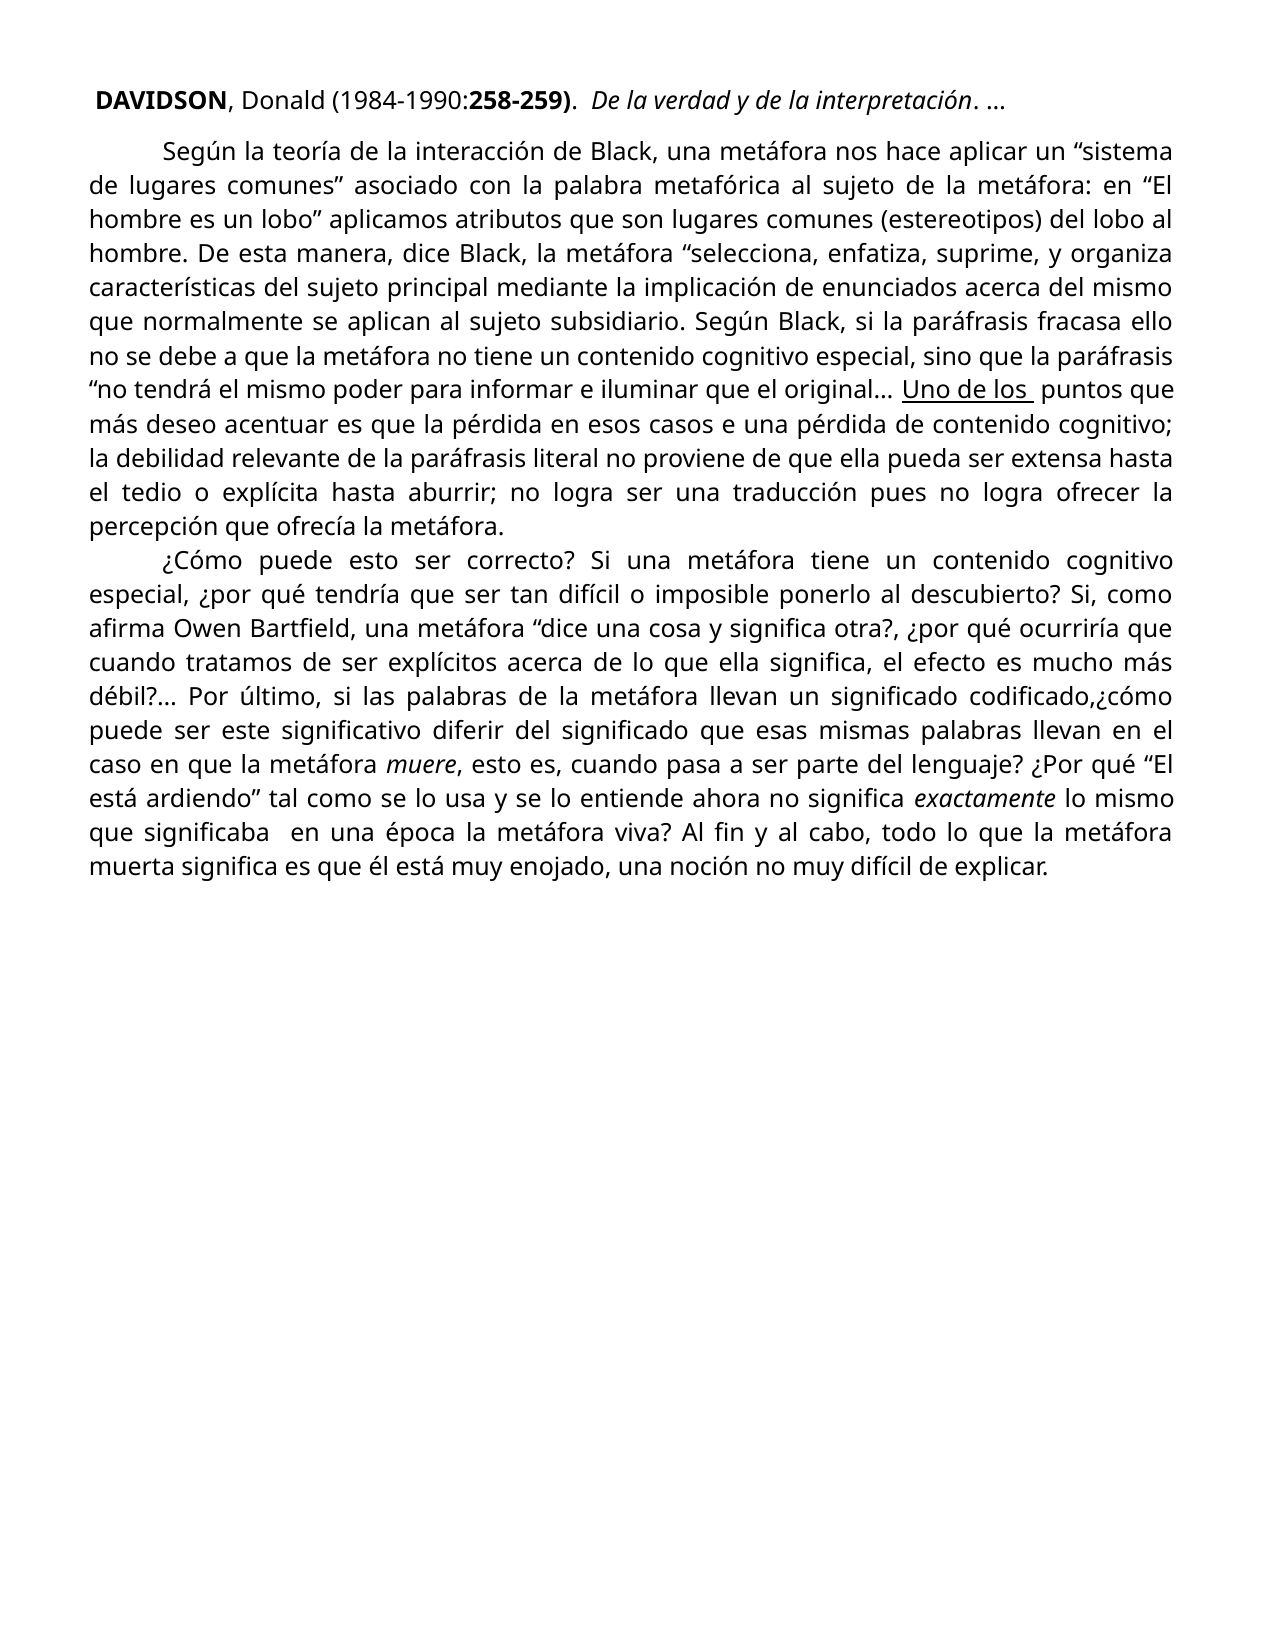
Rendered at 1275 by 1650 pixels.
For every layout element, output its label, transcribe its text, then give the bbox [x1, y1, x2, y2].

text DAVIDSON, Donald (1984-1990:258-259). De la verdad y de la interpretación. … [88, 83, 1174, 117]
text Según la teoría de la interacción de Black, una metáfora nos hace aplicar un “sistema de lugares comunes” asociado con la palabra metafórica al sujeto de la metáfora: en “El hombre es un lobo” aplicamos atributos que son lugares comunes (estereotipos) del lobo al hombre. De esta manera, dice Black, la metáfora “selecciona, enfatiza, suprime, y organiza características del sujeto principal mediante la implicación de enunciados acerca del mismo que normalmente se aplican al sujeto subsidiario. Según Black, si la paráfrasis fracasa ello no se debe a que la metáfora no tiene un contenido cognitivo especial, sino que la paráfrasis “no tendrá el mismo poder para informar e iluminar que el original… Uno de los puntos que más deseo acentuar es que la pérdida en esos casos e una pérdida de contenido cognitivo; la debilidad relevante de la paráfrasis literal no proviene de que ella pueda ser extensa hasta el tedio o explícita hasta aburrir; no logra ser una traducción pues no logra ofrecer la percepción que ofrecía la metáfora. [88, 134, 1174, 542]
text ¿Cómo puede esto ser correcto? Si una metáfora tiene un contenido cognitivo especial, ¿por qué tendría que ser tan difícil o imposible ponerlo al descubierto? Si, como afirma Owen Bartfield, una metáfora “dice una cosa y significa otra?, ¿por qué ocurriría que cuando tratamos de ser explícitos acerca de lo que ella significa, el efecto es mucho más débil?… Por último, si las palabras de la metáfora llevan un significado codificado,¿cómo puede ser este significativo diferir del significado que esas mismas palabras llevan en el caso en que la metáfora muere, esto es, cuando pasa a ser parte del lenguaje? ¿Por qué “El está ardiendo” tal como se lo usa y se lo entiende ahora no significa exactamente lo mismo que significaba en una época la metáfora viva? Al fin y al cabo, todo lo que la metáfora muerta significa es que él está muy enojado, una noción no muy difícil de explicar. [88, 542, 1174, 883]
